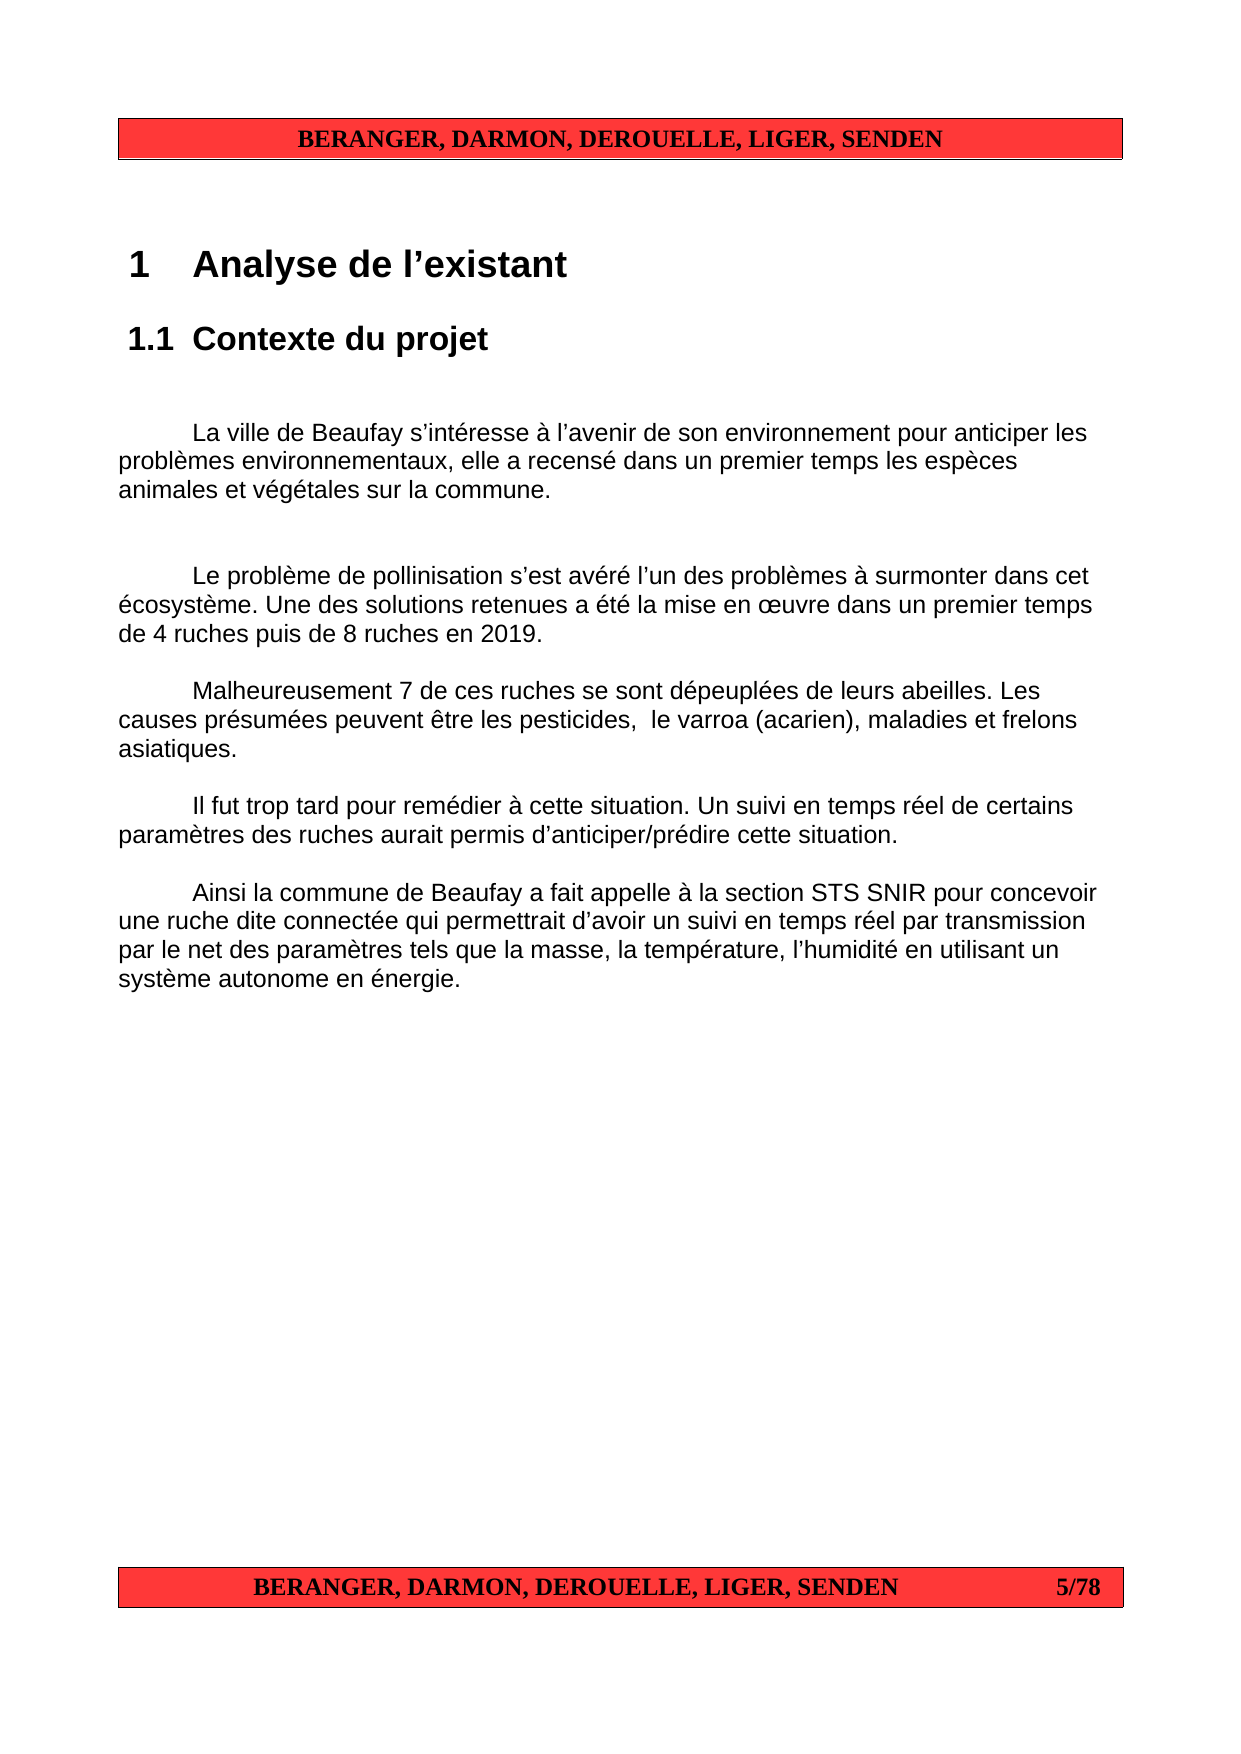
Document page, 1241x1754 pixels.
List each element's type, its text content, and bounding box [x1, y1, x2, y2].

text La ville de Beaufay s’intéresse à l’avenir de son environnement pour anticiper les problèmes environnementaux, elle a recensé dans un premier temps les espèces animales et végétales sur la commune. [118, 417, 1122, 504]
subtitle Analyse de l’existant [118, 242, 1122, 285]
text Il fut trop tard pour remédier à cette situation. Un suivi en temps réel de certains paramètres des ruches aurait permis d’anticiper/prédire cette situation. [118, 791, 1122, 849]
text Ainsi la commune de Beaufay a fait appelle à la section STS SNIR pour concevoir une ruche dite connectée qui permettrait d’avoir un suivi en temps réel par transmission par le net des paramètres tels que la masse, la température, l’humidité en utilisant un système autonome en énergie. [118, 877, 1122, 992]
subtitle Contexte du projet [118, 319, 1122, 357]
text Le problème de pollinisation s’est avéré l’un des problèmes à surmonter dans cet écosystème. Une des solutions retenues a été la mise en œuvre dans un premier temps de 4 ruches puis de 8 ruches en 2019. [118, 561, 1122, 647]
text Malheureusement 7 de ces ruches se sont dépeuplées de leurs abeilles. Les causes présumées peuvent être les pesticides, le varroa (acarien), maladies et frelons asiatiques. [118, 676, 1122, 762]
